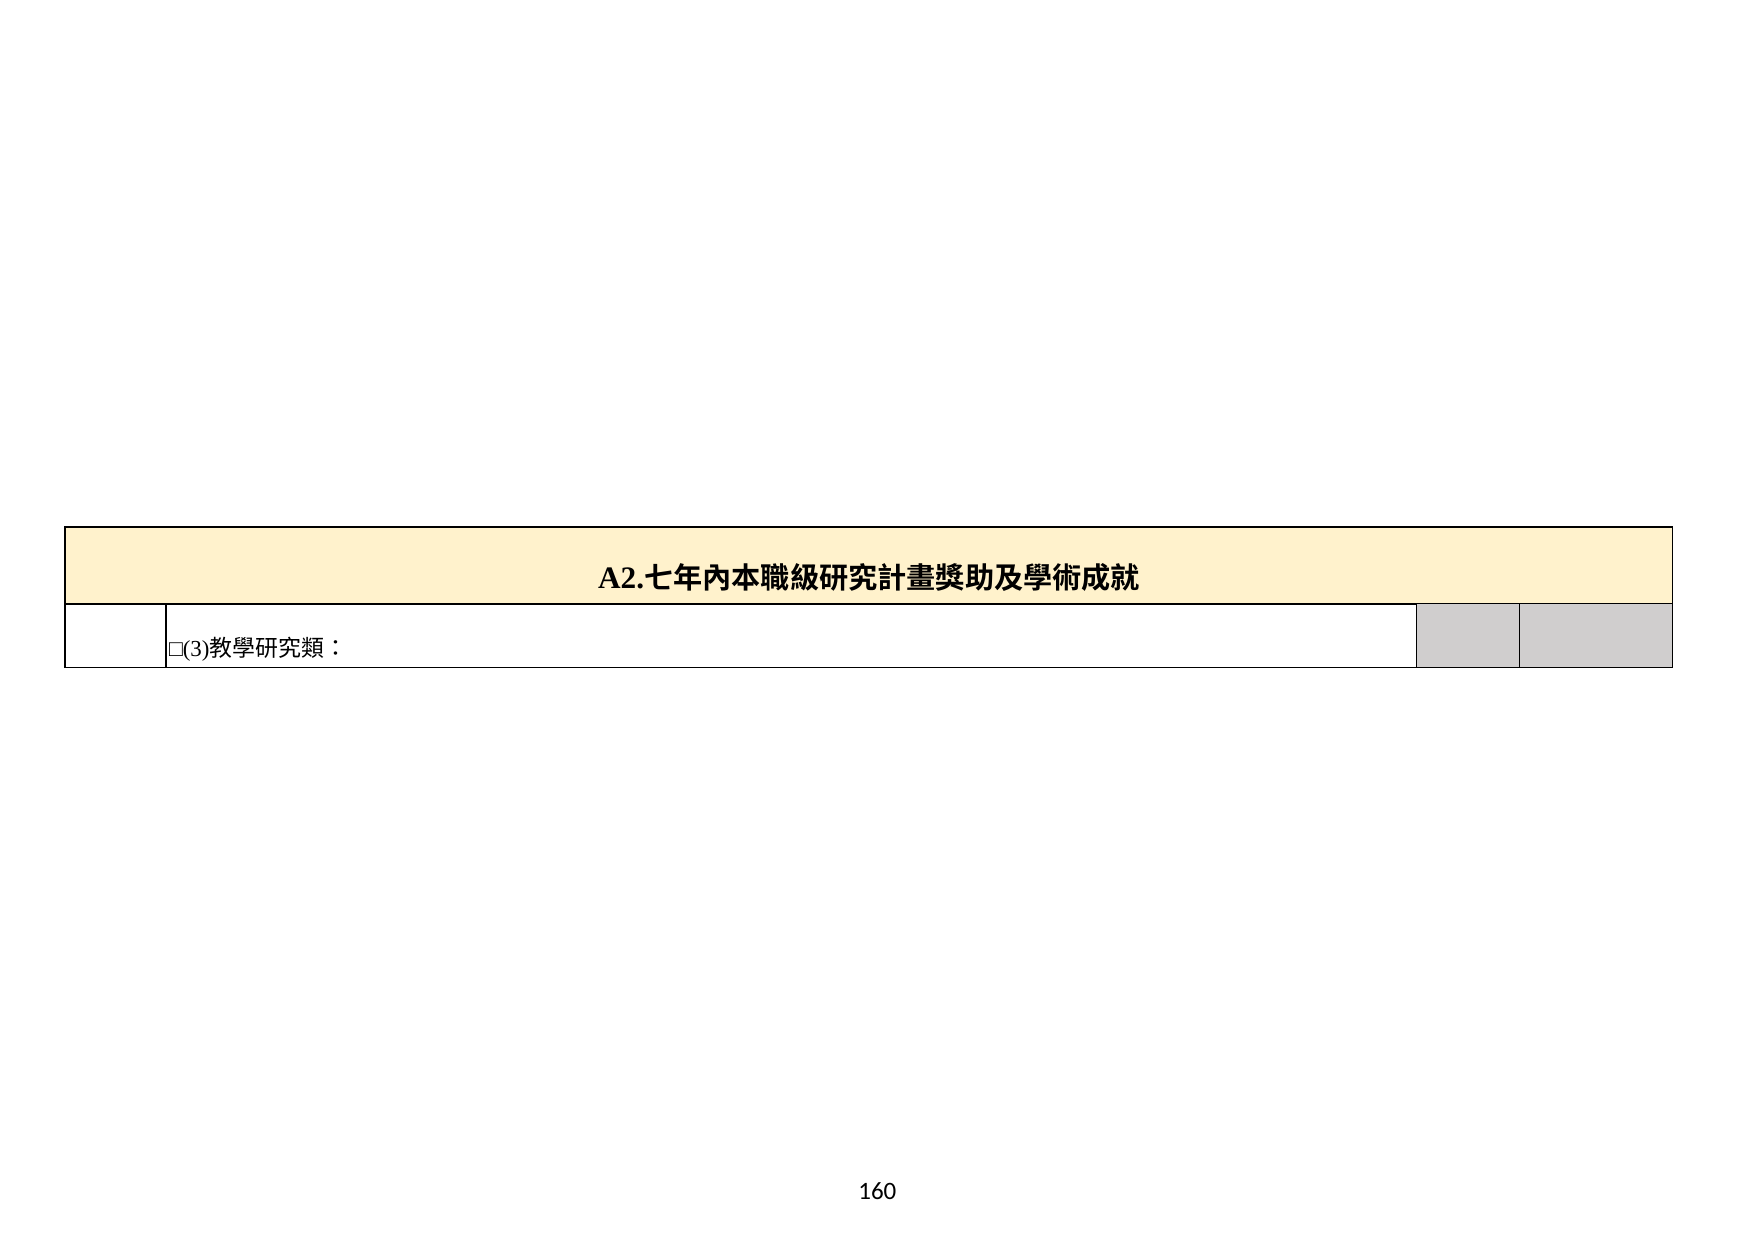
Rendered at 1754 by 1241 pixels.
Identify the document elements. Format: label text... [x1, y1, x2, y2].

table_cell [66, 605, 165, 667]
table_header A2.七年內本職級研究計畫獎助及學術成就 [66, 528, 1672, 603]
table_cell [1520, 604, 1672, 667]
table_cell □(3)教學研究類： [167, 605, 1416, 667]
table_cell [1417, 604, 1519, 667]
